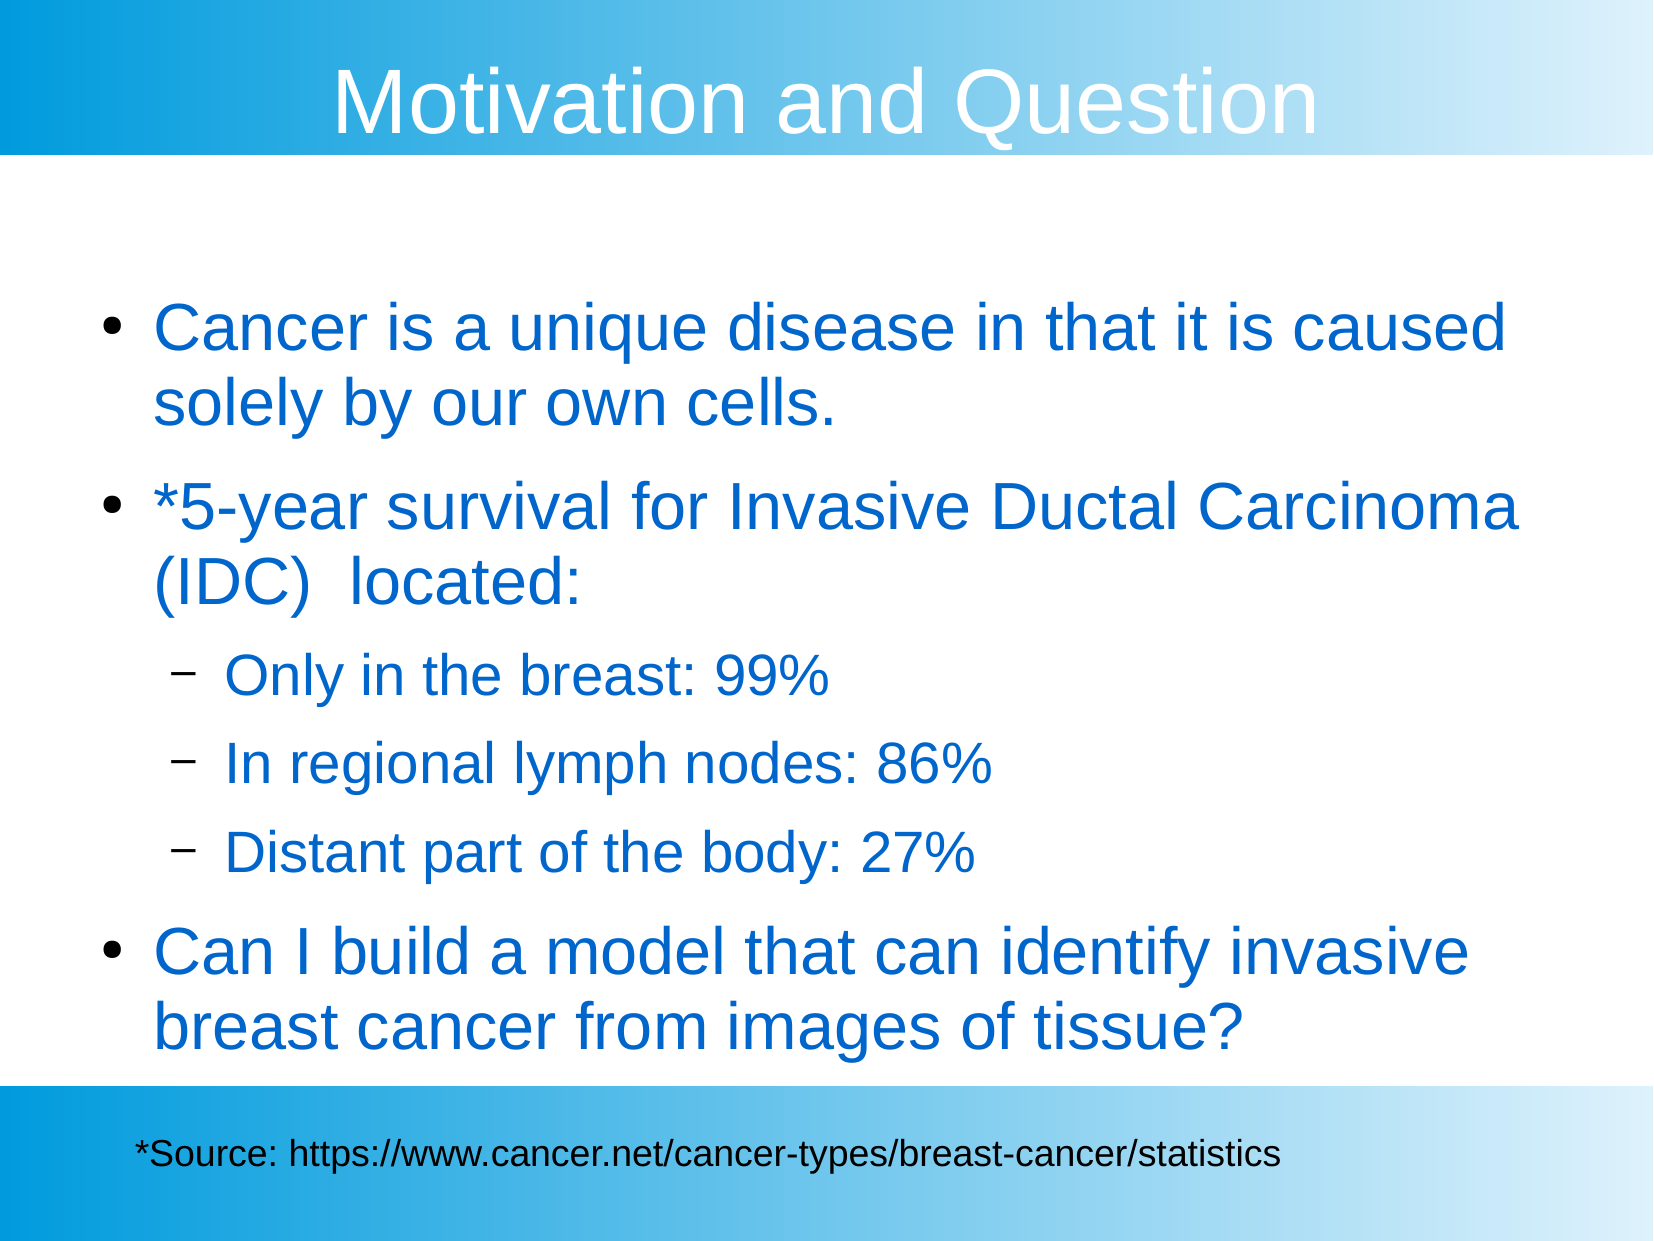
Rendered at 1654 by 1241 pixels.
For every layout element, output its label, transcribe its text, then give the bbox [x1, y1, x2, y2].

title Motivation and Question [82, 49, 1571, 155]
text_box *Source: https://www.cancer.net/cancer-types/breast-cancer/statistics [120, 1125, 1351, 1224]
list Cancer is a unique disease in that it is caused solely by our own cells. *5-year survival for Invasive Ductal Carcinoma (IDC) located: Only in the breast: 99% In regional lymph nodes: 86% Distant part of the body: 27% Can I build a model that can identify invasive breast cancer from images of tissue? [82, 290, 1571, 1010]
